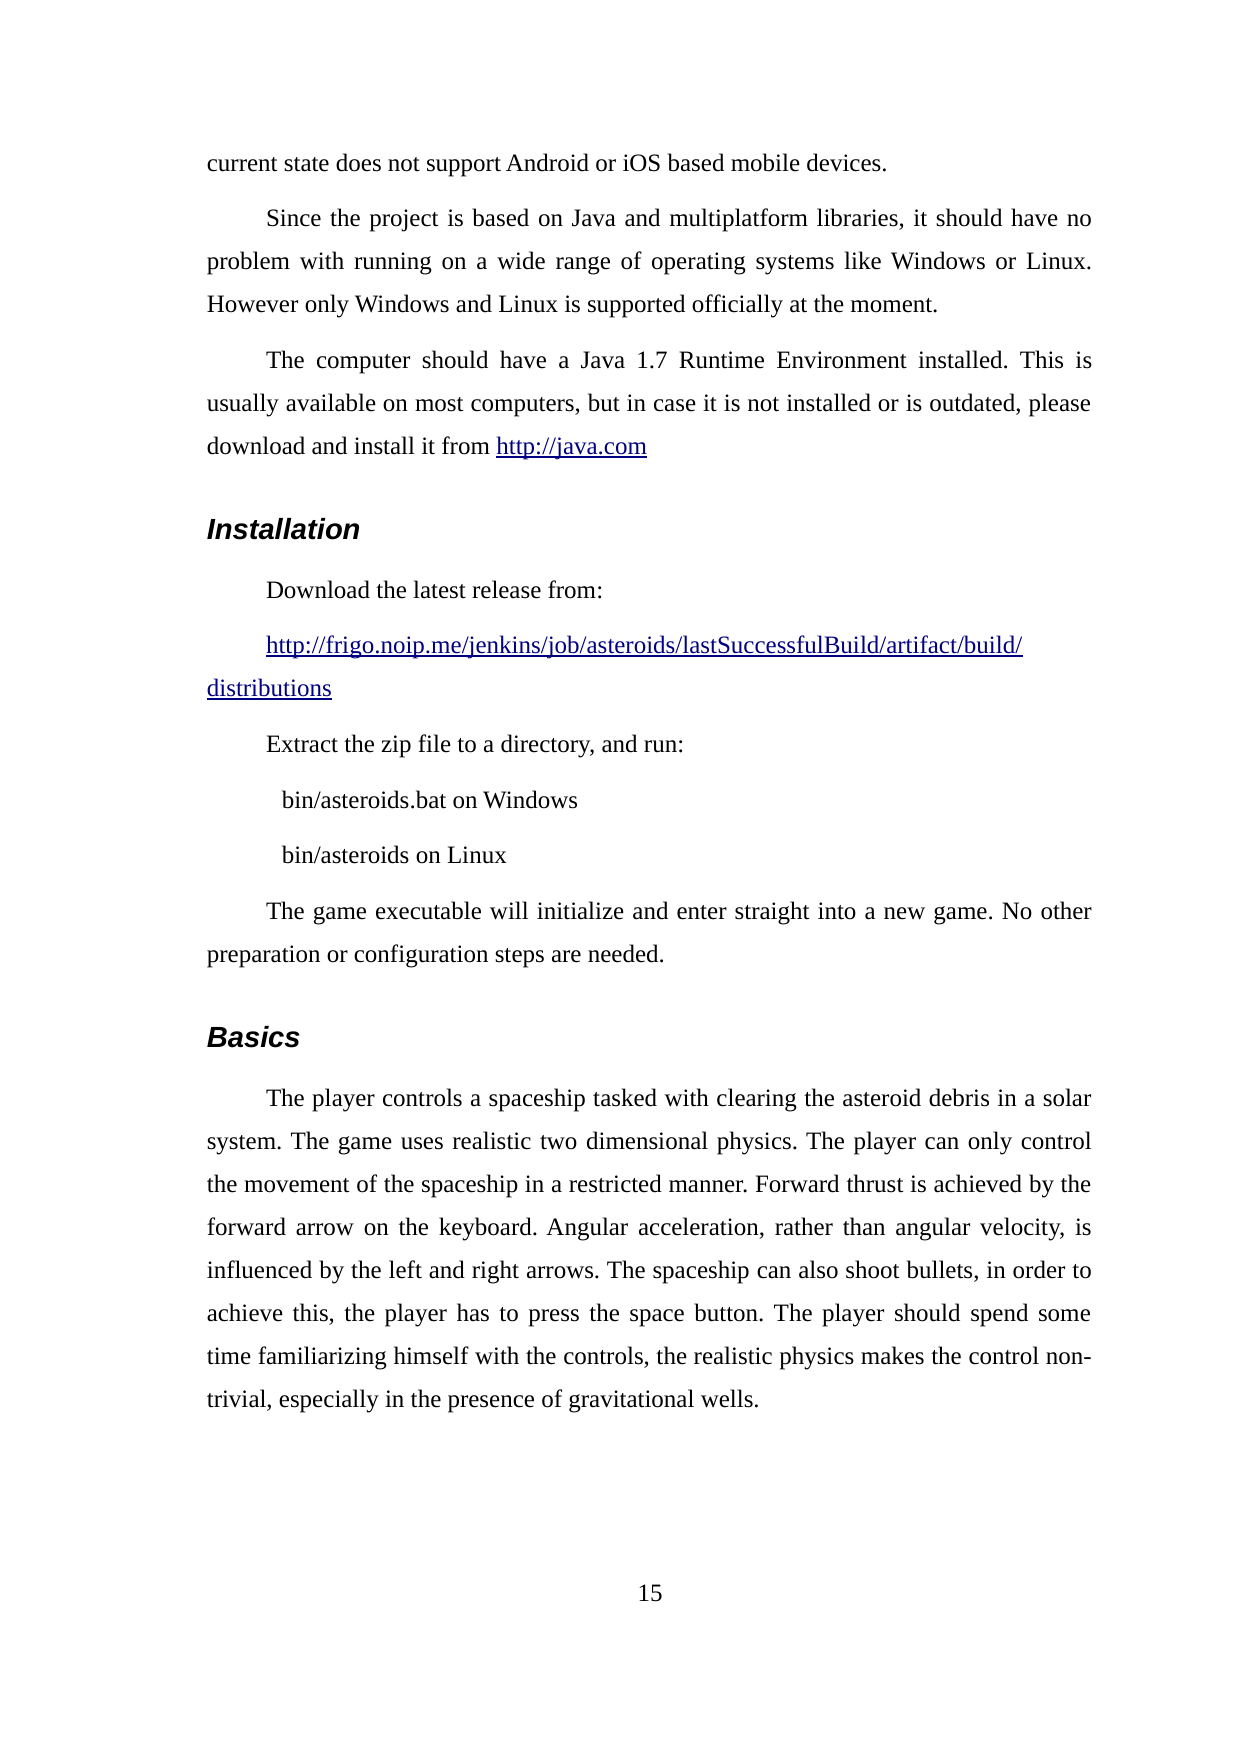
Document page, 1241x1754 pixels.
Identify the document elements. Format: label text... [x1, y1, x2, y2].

list bin/asteroids on Linux [244, 840, 1093, 869]
text The game executable will initialize and enter straight into a new game. No other preparation or configuration steps are needed. [207, 896, 1093, 968]
text current state does not support Android or iOS based mobile devices. [207, 148, 1093, 176]
subtitle Basics [207, 1020, 1093, 1053]
text The player controls a spaceship tasked with clearing the asteroid debris in a solar system. The game uses realistic two dimensional physics. The player can only control the movement of the spaceship in a restricted manner. Forward thrust is achieved by the forward arrow on the keyboard. Angular acceleration, rather than angular velocity, is influenced by the left and right arrows. The spaceship can also shoot bullets, in order to achieve this, the player has to press the space button. The player should spend some time familiarizing himself with the controls, the realistic physics makes the control non-trivial, especially in the presence of gravitational wells. [207, 1083, 1093, 1413]
text Download the latest release from: [207, 575, 1093, 603]
text http://frigo.noip.me/jenkins/job/asteroids/lastSuccessfulBuild/artifact/build/distributions [207, 630, 1093, 702]
subtitle Installation [207, 512, 1093, 546]
text Since the project is based on Java and multiplatform libraries, it should have no problem with running on a wide range of operating systems like Windows or Linux. However only Windows and Linux is supported officially at the moment. [207, 203, 1093, 318]
text Extract the zip file to a directory, and run: [207, 729, 1093, 758]
list bin/asteroids.bat on Windows [244, 785, 1093, 813]
text The computer should have a Java 1.7 Runtime Environment installed. This is usually available on most computers, but in case it is not installed or is outdated, please download and install it from http://java.com [207, 345, 1093, 460]
